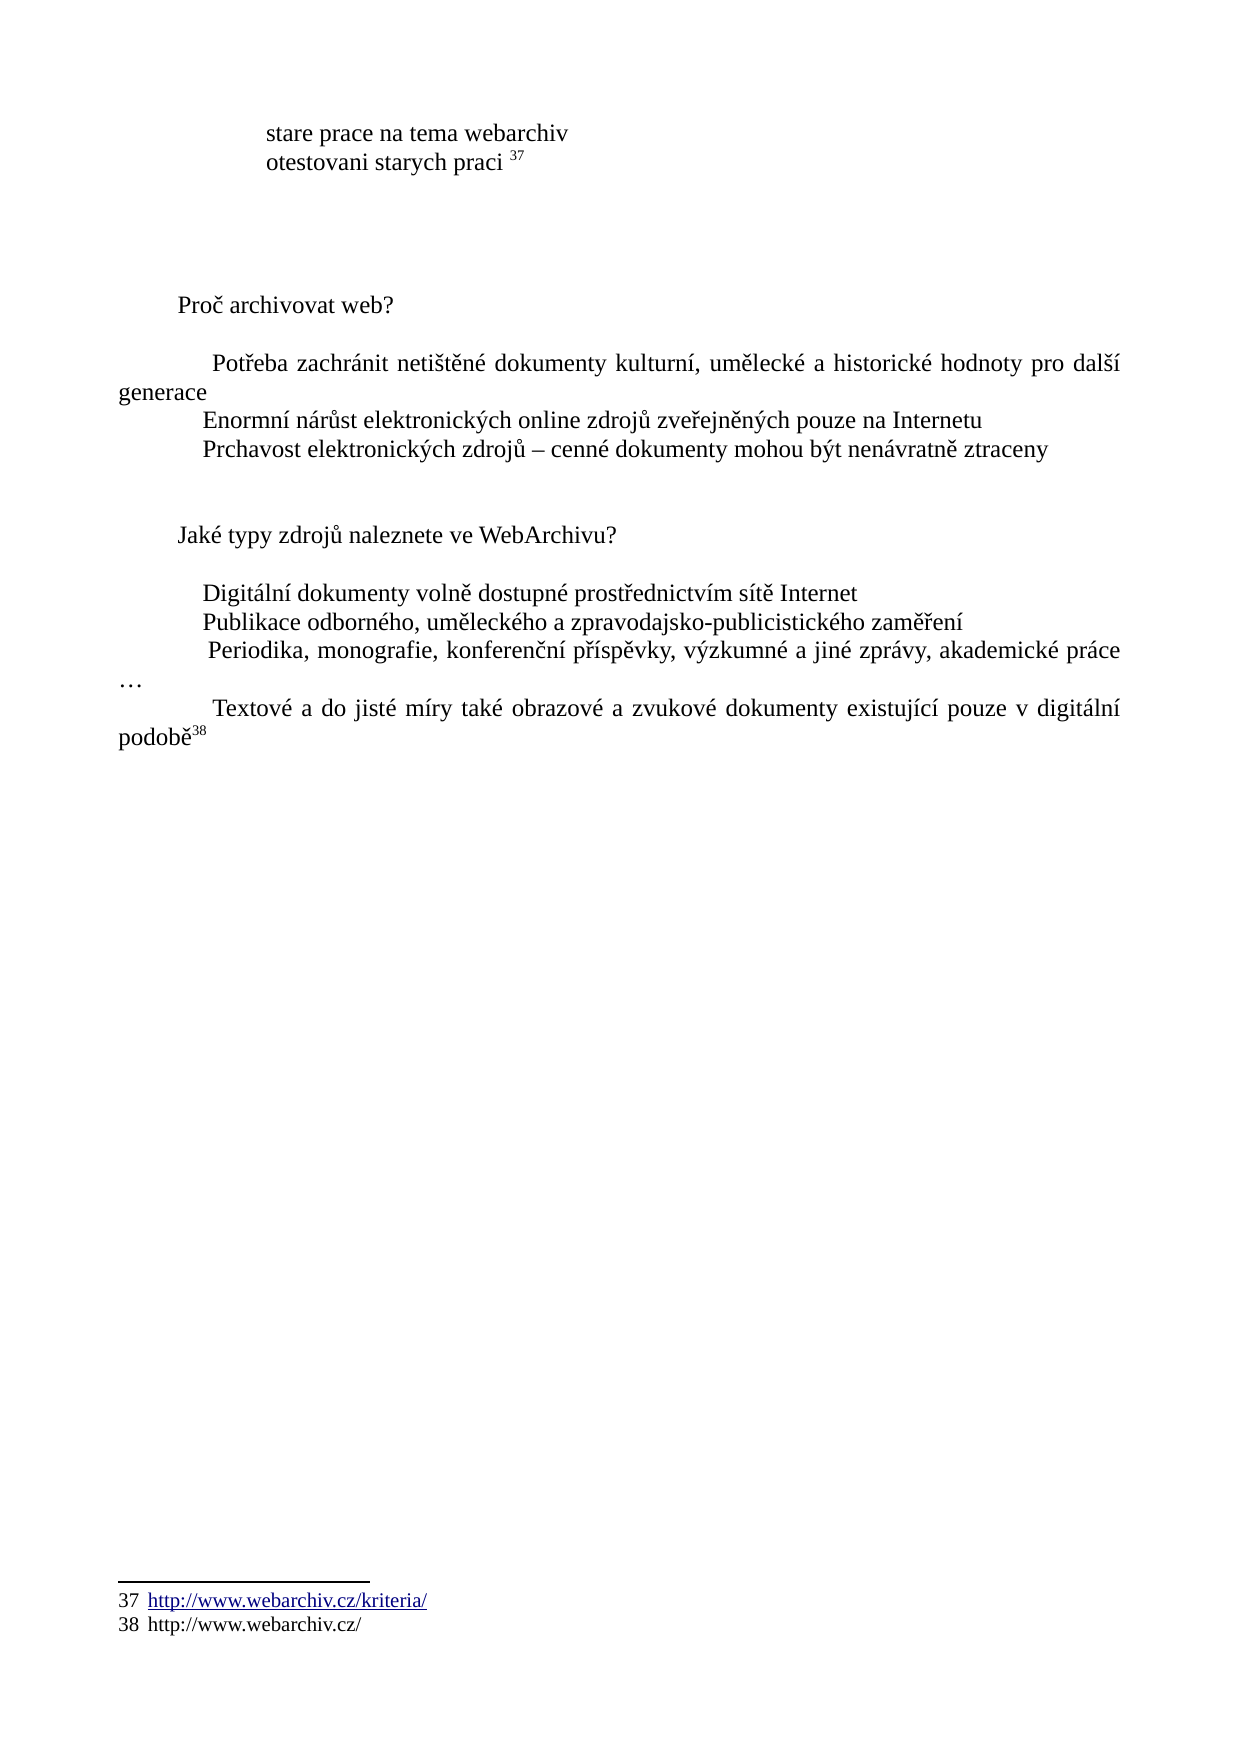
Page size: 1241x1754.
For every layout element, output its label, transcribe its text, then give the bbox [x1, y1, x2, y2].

text http://www.webarchiv.cz/ [118, 1612, 1122, 1636]
text Publikace odborného, uměleckého a zpravodajsko-publicistického zaměření [118, 607, 1122, 636]
text Prchavost elektronických zdrojů – cenné dokumenty mohou být nenávratně ztraceny [118, 434, 1122, 463]
text Proč archivovat web? [118, 291, 1122, 319]
text Digitální dokumenty volně dostupné prostřednictvím sítě Internet [118, 578, 1122, 607]
text otestovani starych praci [118, 147, 1122, 176]
text stare prace na tema webarchiv [118, 118, 1122, 147]
text http://www.webarchiv.cz/kriteria/ [118, 1588, 1122, 1612]
text Potřeba zachránit netištěné dokumenty kulturní, umělecké a historické hodnoty pro další generace [118, 348, 1122, 406]
text Enormní nárůst elektronických online zdrojů zveřejněných pouze na Internetu [118, 406, 1122, 434]
text Jaké typy zdrojů naleznete ve WebArchivu? [118, 521, 1122, 549]
text Textové a do jisté míry také obrazové a zvukové dokumenty existující pouze v digitální podobě [118, 693, 1122, 751]
text Periodika, monografie, konferenční příspěvky, výzkumné a jiné zprávy, akademické práce … [118, 636, 1122, 693]
